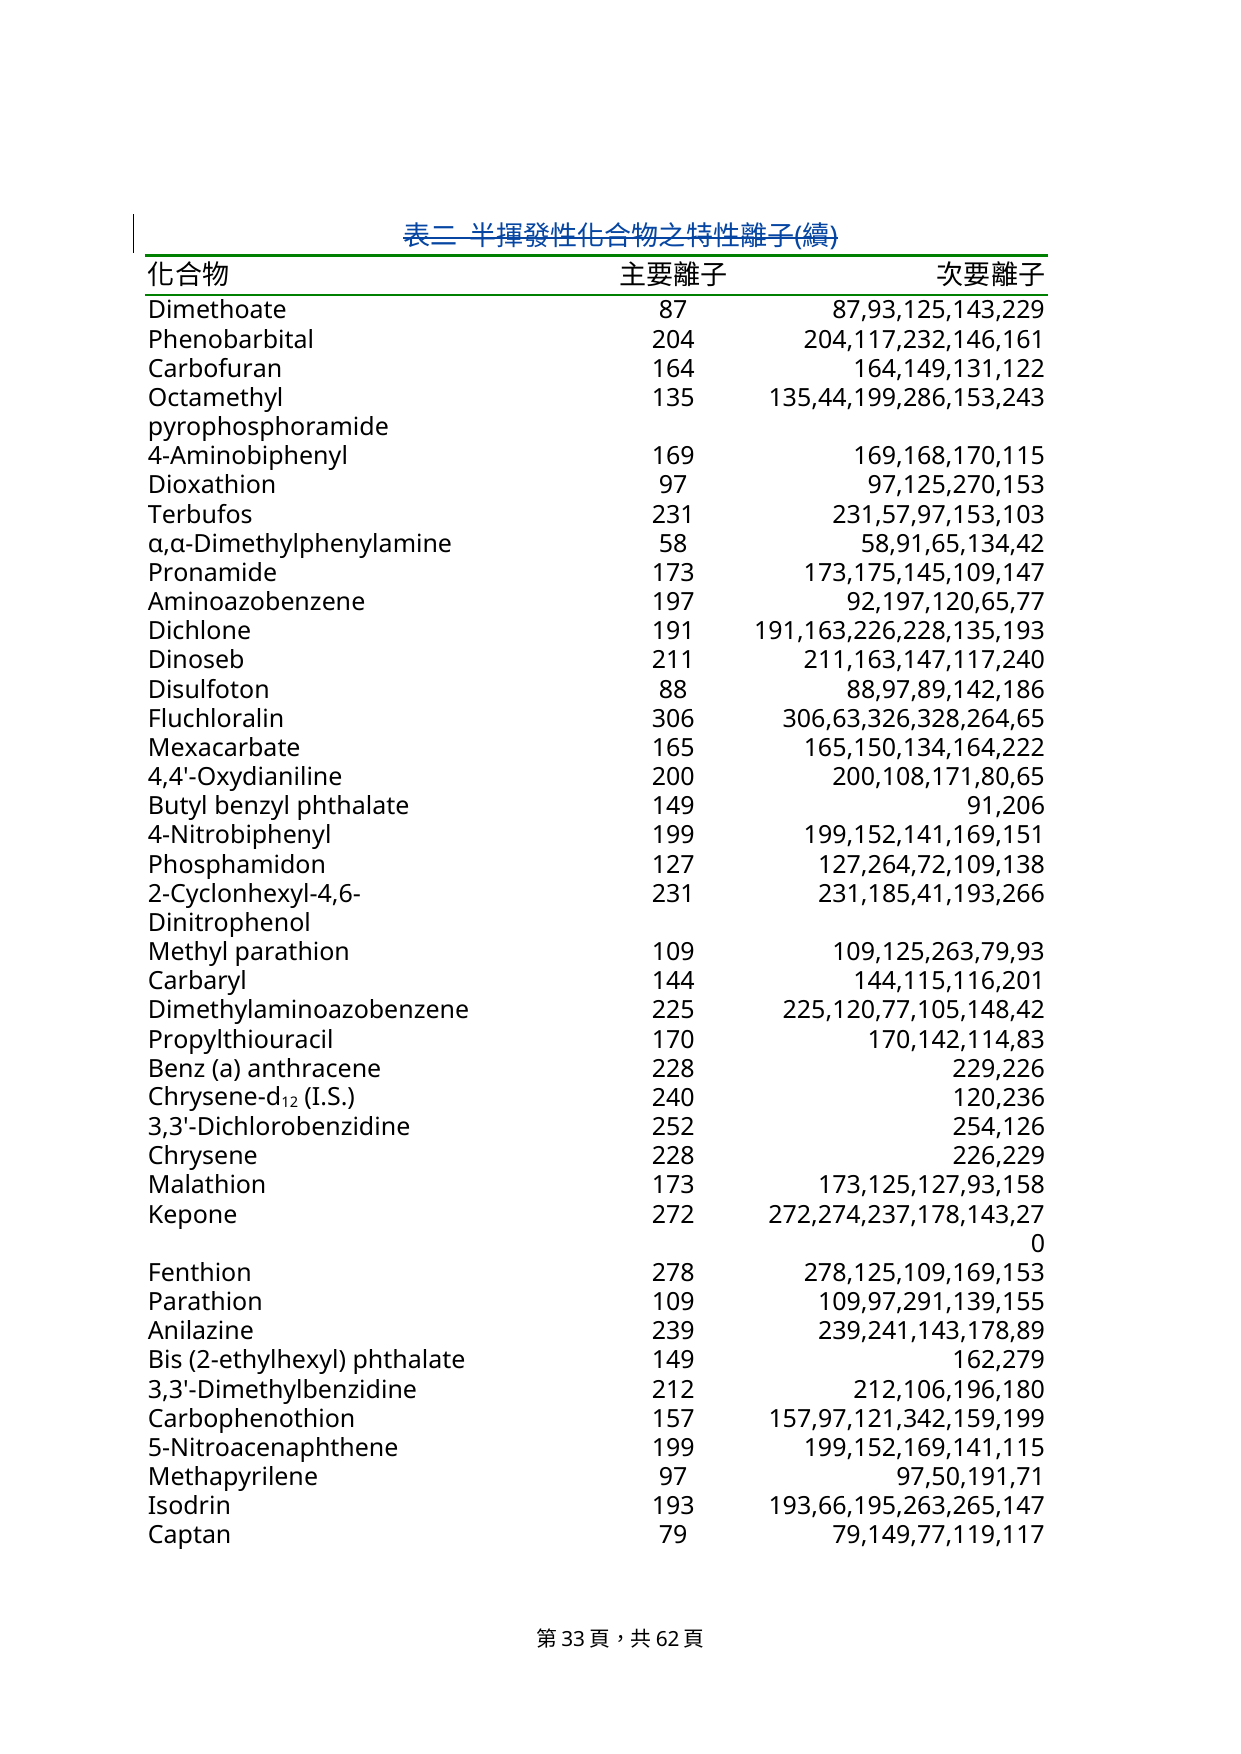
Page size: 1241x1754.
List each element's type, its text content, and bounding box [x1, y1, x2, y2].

table_cell Fenthion [145, 1258, 505, 1287]
table_cell Chrysene [145, 1141, 505, 1171]
table_cell 225,120,77,105,148,42 [748, 996, 1048, 1025]
table_cell [505, 1521, 598, 1550]
table_cell α,α-Dimethylphenylamine [145, 529, 505, 558]
table_cell [505, 646, 598, 675]
table_cell Kepone [145, 1200, 505, 1258]
table_cell Dimethylaminoazobenzene [145, 996, 505, 1025]
table_cell 88,97,89,142,186 [748, 675, 1048, 704]
table_header 次要離子 [748, 257, 1048, 294]
table_cell [505, 1025, 598, 1054]
table_cell 135 [599, 383, 748, 441]
table_cell Chrysene-d12 (I.S.) [145, 1083, 505, 1112]
table_cell Octamethyl pyrophosphoramide [145, 383, 505, 441]
table_cell [505, 1258, 598, 1287]
table_cell 212 [599, 1375, 748, 1404]
table_header 主要離子 [599, 257, 748, 294]
table_cell 212,106,196,180 [748, 1375, 1048, 1404]
table_cell Propylthiouracil [145, 1025, 505, 1054]
table_cell [505, 354, 598, 383]
table_cell Dinoseb [145, 646, 505, 675]
table_cell 109 [599, 1287, 748, 1316]
table_cell Disulfoton [145, 675, 505, 704]
table_cell Anilazine [145, 1316, 505, 1346]
table_cell 228 [599, 1141, 748, 1171]
table_cell Dichlone [145, 616, 505, 646]
table_cell 240 [599, 1083, 748, 1112]
table_cell 144 [599, 966, 748, 996]
table_cell 173 [599, 1171, 748, 1200]
table_cell Dimethoate [145, 296, 505, 325]
table_cell 199 [599, 1433, 748, 1462]
table_cell 231,185,41,193,266 [748, 879, 1048, 937]
table_cell 4-Nitrobiphenyl [145, 821, 505, 850]
table_cell 252 [599, 1112, 748, 1141]
table_cell Dioxathion [145, 471, 505, 500]
table_cell 231 [599, 500, 748, 529]
table_cell [505, 1200, 598, 1258]
table_cell 87 [599, 296, 748, 325]
table_cell 191,163,226,228,135,193 [748, 616, 1048, 646]
table_cell 88 [599, 675, 748, 704]
table_cell [505, 996, 598, 1025]
table_cell 91,206 [748, 791, 1048, 821]
table_cell [505, 1404, 598, 1433]
table_cell 165,150,134,164,222 [748, 733, 1048, 762]
table_cell Mexacarbate [145, 733, 505, 762]
table_cell 306 [599, 704, 748, 733]
table_cell 239,241,143,178,89 [748, 1316, 1048, 1346]
table_cell 2-Cyclonhexyl-4,6-Dinitrophenol [145, 879, 505, 937]
table_cell 165 [599, 733, 748, 762]
table_cell [505, 1491, 598, 1521]
table_cell 173,175,145,109,147 [748, 558, 1048, 587]
table_cell 272,274,237,178,143,270 [748, 1200, 1048, 1258]
table_cell 109,97,291,139,155 [748, 1287, 1048, 1316]
table_cell Phenobarbital [145, 325, 505, 354]
table_cell [505, 1171, 598, 1200]
table_cell [505, 937, 598, 966]
table_cell 193 [599, 1491, 748, 1521]
table_cell Pronamide [145, 558, 505, 587]
table_header 化合物 [145, 257, 505, 294]
table_cell 127 [599, 850, 748, 879]
table_cell Benz (a) anthracene [145, 1054, 505, 1083]
table_cell 170,142,114,83 [748, 1025, 1048, 1054]
table_cell Methyl parathion [145, 937, 505, 966]
table_cell 191 [599, 616, 748, 646]
table_cell 169 [599, 441, 748, 471]
table_cell 58 [599, 529, 748, 558]
table_cell 149 [599, 1346, 748, 1375]
table_cell Aminoazobenzene [145, 587, 505, 616]
table_cell [505, 675, 598, 704]
table_cell 97,125,270,153 [748, 471, 1048, 500]
table_cell 197 [599, 587, 748, 616]
table_cell [505, 441, 598, 471]
table_cell 3,3'-Dichlorobenzidine [145, 1112, 505, 1141]
table_cell 306,63,326,328,264,65 [748, 704, 1048, 733]
table_cell 87,93,125,143,229 [748, 296, 1048, 325]
table_cell 211,163,147,117,240 [748, 646, 1048, 675]
table_cell 157,97,121,342,159,199 [748, 1404, 1048, 1433]
table_cell Carbaryl [145, 966, 505, 996]
table_cell 169,168,170,115 [748, 441, 1048, 471]
table_cell 79,149,77,119,117 [748, 1521, 1048, 1550]
table_cell 211 [599, 646, 748, 675]
table_cell 109 [599, 937, 748, 966]
table_cell 58,91,65,134,42 [748, 529, 1048, 558]
table_cell 200,108,171,80,65 [748, 762, 1048, 791]
table_cell [505, 529, 598, 558]
table_cell 225 [599, 996, 748, 1025]
table_cell 92,197,120,65,77 [748, 587, 1048, 616]
table_cell [505, 558, 598, 587]
table_cell 200 [599, 762, 748, 791]
table_cell 97 [599, 1462, 748, 1491]
table_cell 3,3'-Dimethylbenzidine [145, 1375, 505, 1404]
table_header [505, 257, 598, 294]
table_cell [505, 762, 598, 791]
table_cell Malathion [145, 1171, 505, 1200]
table_cell 5-Nitroacenaphthene [145, 1433, 505, 1462]
table_cell [505, 1287, 598, 1316]
table_cell 231,57,97,153,103 [748, 500, 1048, 529]
table_cell [505, 1433, 598, 1462]
table_cell [505, 1112, 598, 1141]
table_cell [505, 733, 598, 762]
table_cell [505, 325, 598, 354]
table_cell 228 [599, 1054, 748, 1083]
table_cell 4,4'-Oxydianiline [145, 762, 505, 791]
table_cell 97 [599, 471, 748, 500]
table_cell 199,152,169,141,115 [748, 1433, 1048, 1462]
table_cell Captan [145, 1521, 505, 1550]
table_cell Carbophenothion [145, 1404, 505, 1433]
table_cell 162,279 [748, 1346, 1048, 1375]
table_cell 149 [599, 791, 748, 821]
table_cell 157 [599, 1404, 748, 1433]
table_cell [505, 1054, 598, 1083]
table_cell 97,50,191,71 [748, 1462, 1048, 1491]
table_cell 278 [599, 1258, 748, 1287]
table_cell [505, 1462, 598, 1491]
table_cell Methapyrilene [145, 1462, 505, 1491]
table_cell [505, 616, 598, 646]
table_cell [505, 1375, 598, 1404]
table_cell [505, 966, 598, 996]
table_cell [505, 296, 598, 325]
table_cell Fluchloralin [145, 704, 505, 733]
table_cell [505, 1141, 598, 1171]
table_cell [505, 1083, 598, 1112]
table_cell [505, 1316, 598, 1346]
table_cell 164 [599, 354, 748, 383]
table_cell 231 [599, 879, 748, 937]
table_cell [505, 471, 598, 500]
table_cell 173,125,127,93,158 [748, 1171, 1048, 1200]
table_cell 144,115,116,201 [748, 966, 1048, 996]
table_cell Carbofuran [145, 354, 505, 383]
table_cell 170 [599, 1025, 748, 1054]
table_cell 239 [599, 1316, 748, 1346]
table_cell [505, 587, 598, 616]
table_cell 193,66,195,263,265,147 [748, 1491, 1048, 1521]
table_cell 204 [599, 325, 748, 354]
table_cell Butyl benzyl phthalate [145, 791, 505, 821]
table_cell 254,126 [748, 1112, 1048, 1141]
table_cell 199,152,141,169,151 [748, 821, 1048, 850]
table_cell Phosphamidon [145, 850, 505, 879]
table_cell 109,125,263,79,93 [748, 937, 1048, 966]
table_cell [505, 704, 598, 733]
table_cell 229,226 [748, 1054, 1048, 1083]
table_cell 135,44,199,286,153,243 [748, 383, 1048, 441]
table_cell 173 [599, 558, 748, 587]
table_cell 278,125,109,169,153 [748, 1258, 1048, 1287]
table_cell Parathion [145, 1287, 505, 1316]
table_cell 127,264,72,109,138 [748, 850, 1048, 879]
table_cell Bis (2-ethylhexyl) phthalate [145, 1346, 505, 1375]
table_cell [505, 791, 598, 821]
table_cell 204,117,232,146,161 [748, 325, 1048, 354]
table_cell [505, 821, 598, 850]
table_cell Terbufos [145, 500, 505, 529]
table_cell [505, 1346, 598, 1375]
table_cell [505, 500, 598, 529]
table_cell [505, 850, 598, 879]
table_cell [505, 383, 598, 441]
table_cell 79 [599, 1521, 748, 1550]
table_cell [505, 879, 598, 937]
table_cell 272 [599, 1200, 748, 1258]
table_cell 164,149,131,122 [748, 354, 1048, 383]
table_cell 4-Aminobiphenyl [145, 441, 505, 471]
table_cell 226,229 [748, 1141, 1048, 1171]
table_cell Isodrin [145, 1491, 505, 1521]
table_cell 120,236 [748, 1083, 1048, 1112]
table_cell 199 [599, 821, 748, 850]
